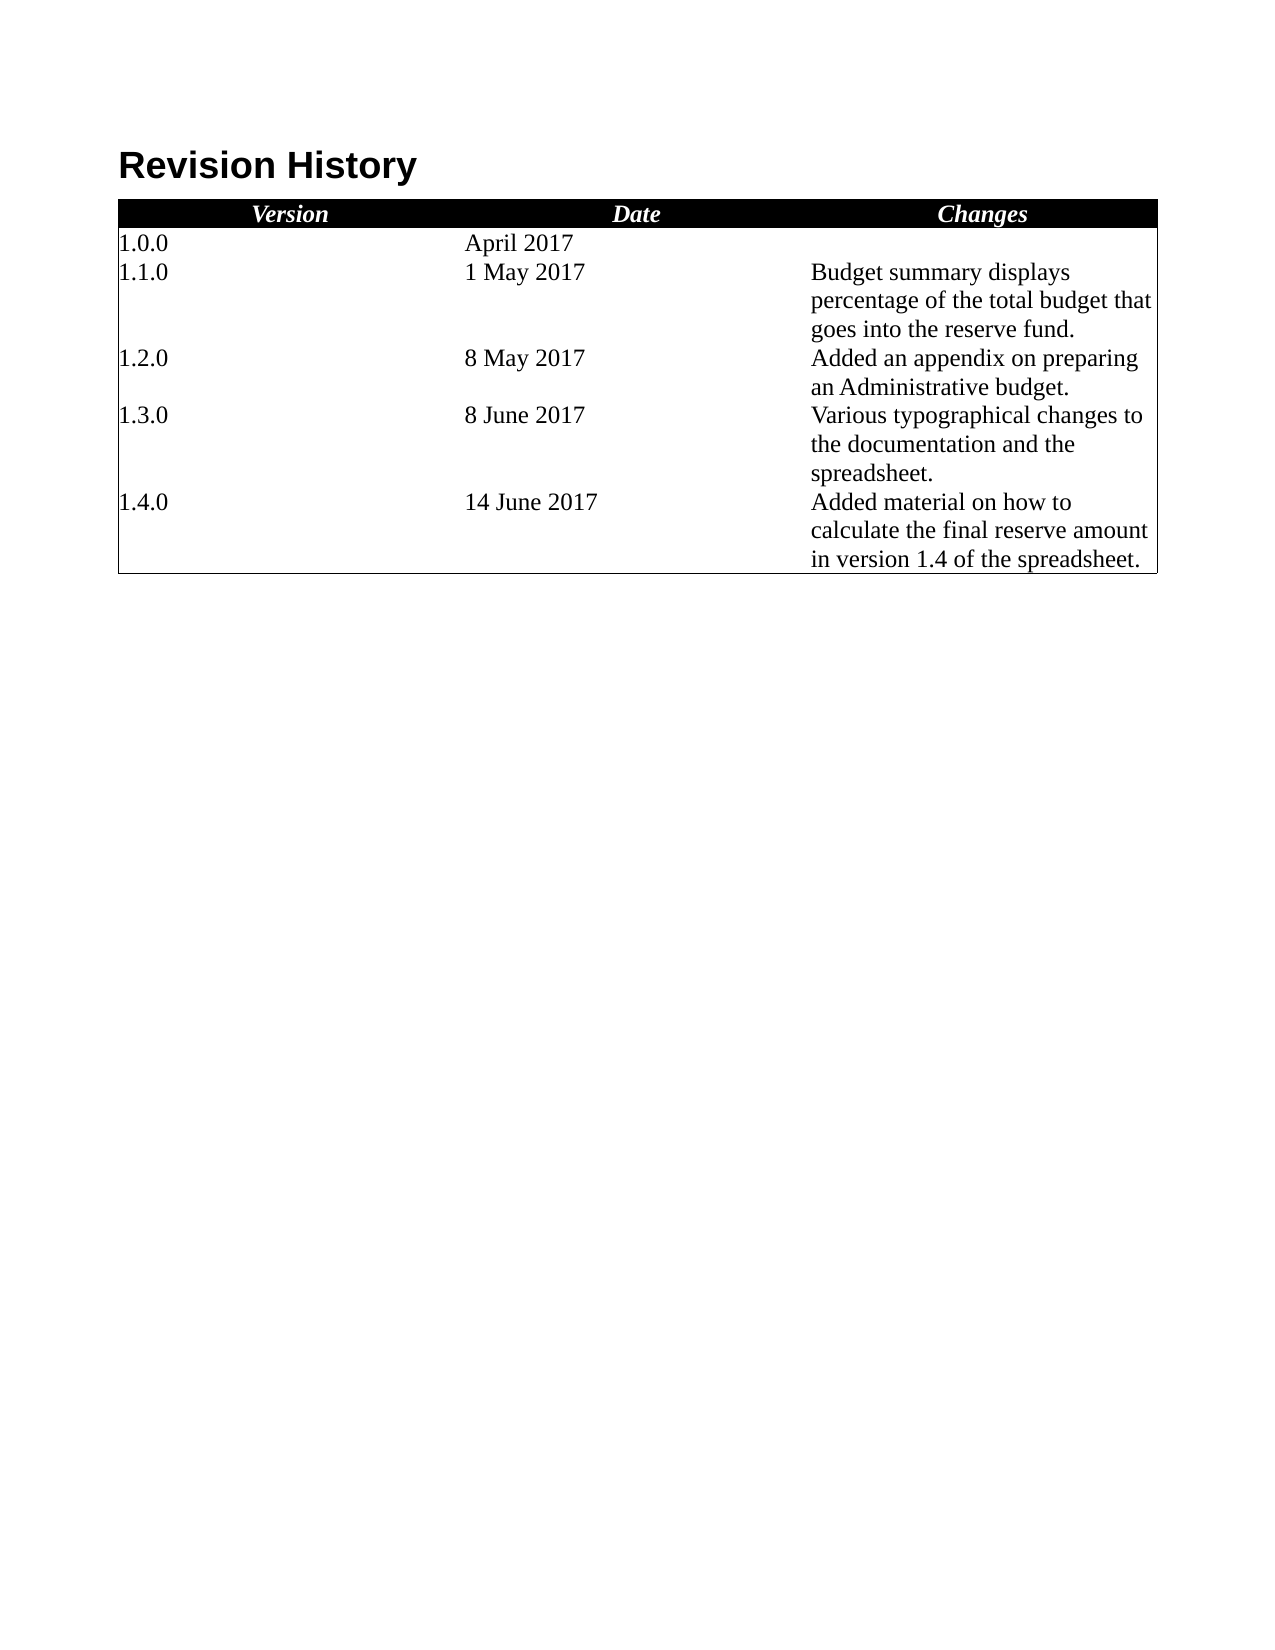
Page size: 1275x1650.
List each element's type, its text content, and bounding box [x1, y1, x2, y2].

table_cell 1.3.0 [119, 401, 464, 487]
table_cell 14 June 2017 [464, 487, 811, 573]
table_cell 1.2.0 [119, 343, 464, 401]
table_cell April 2017 [464, 228, 811, 257]
table_cell 1.0.0 [119, 228, 464, 257]
table_cell 8 May 2017 [464, 343, 811, 401]
table_header Date [464, 200, 811, 228]
table_cell [811, 228, 1157, 257]
table_header Changes [811, 200, 1157, 228]
table_cell 1.1.0 [119, 257, 464, 343]
table_cell 8 June 2017 [464, 401, 811, 487]
table_cell 1 May 2017 [464, 257, 811, 343]
table_header Version [119, 200, 464, 228]
table_cell Budget summary displays percentage of the total budget that goes into the reserve fund. [811, 257, 1157, 343]
table_cell Added material on how to calculate the final reserve amount in version 1.4 of the spreadsheet. [811, 487, 1157, 573]
subtitle Revision History [118, 143, 1157, 187]
table_cell Added an appendix on preparing an Administrative budget. [811, 343, 1157, 401]
table_cell Various typographical changes to the documentation and the spreadsheet. [811, 401, 1157, 487]
table_cell 1.4.0 [119, 487, 464, 573]
